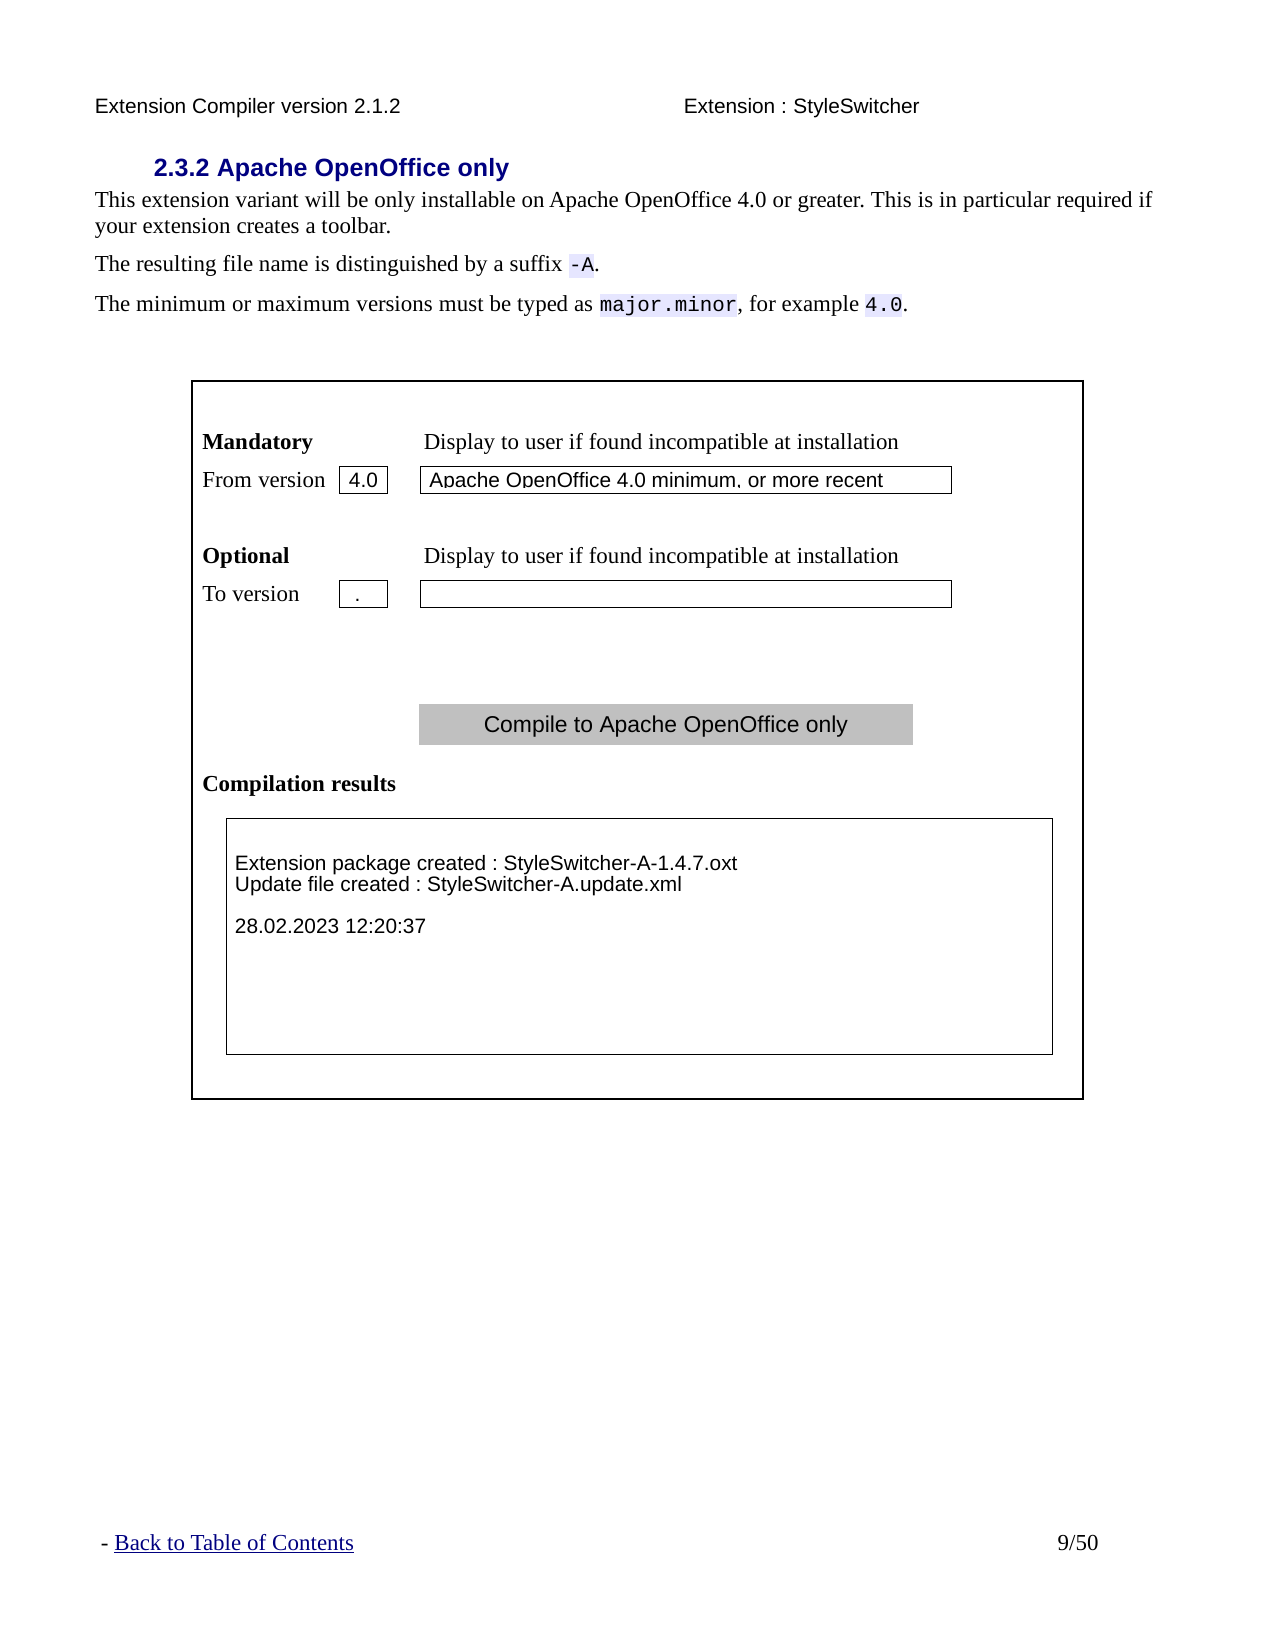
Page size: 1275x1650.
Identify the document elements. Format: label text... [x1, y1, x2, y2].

text [388, 581, 420, 606]
text [952, 467, 1073, 492]
text The resulting file name is distinguished by a suffix -A. [94, 251, 1181, 278]
text [952, 581, 1073, 606]
text Optional Display to user if found incompatible at installation [202, 543, 1073, 568]
text This extension variant will be only installable on Apache OpenOffice 4.0 or greater. This is in particular required if your extension creates a toolbar. [94, 187, 1181, 238]
text The minimum or maximum versions must be typed as major.minor, for example 4.0. [94, 290, 1181, 317]
text From version [202, 467, 339, 492]
subtitle Apache OpenOffice only [153, 153, 1181, 181]
text Mandatory Display to user if found incompatible at installation [202, 429, 1073, 454]
text Compilation results [202, 771, 1073, 796]
text [388, 467, 420, 492]
text To version [202, 581, 339, 606]
